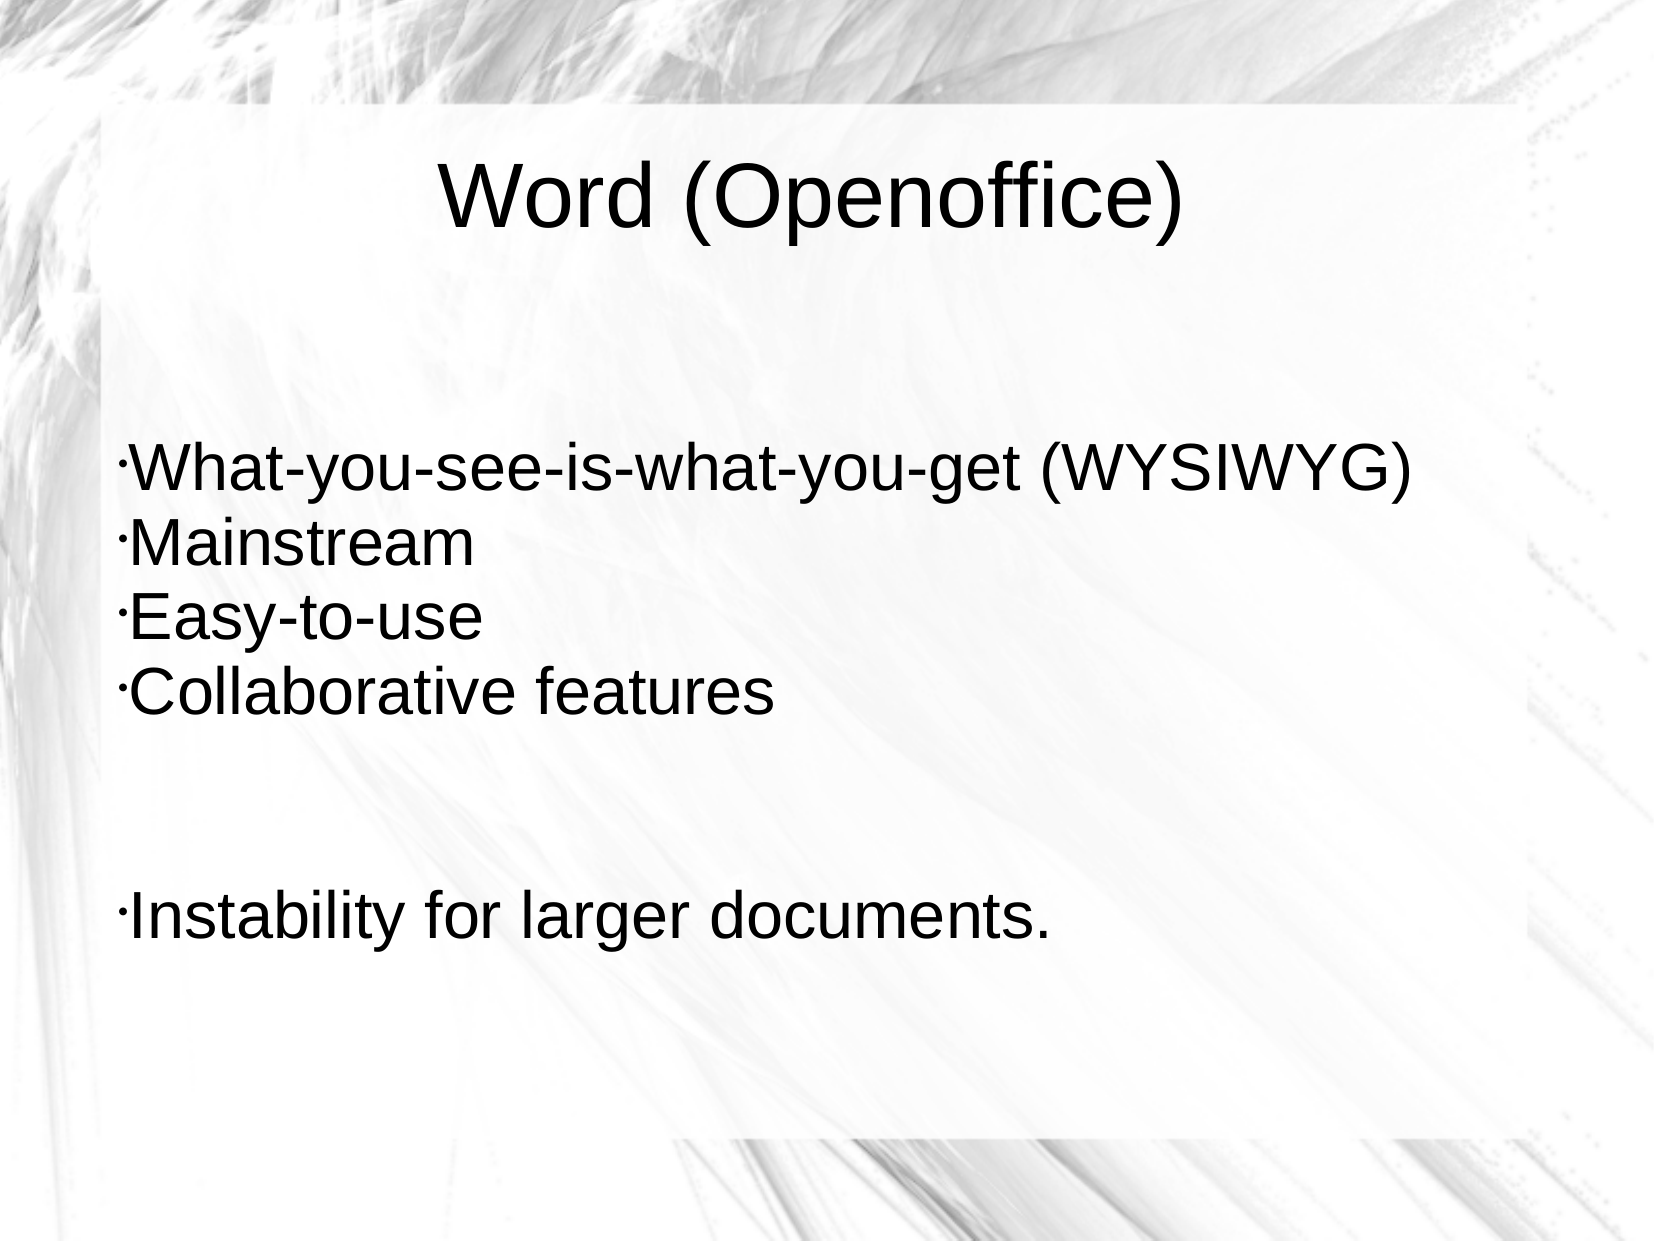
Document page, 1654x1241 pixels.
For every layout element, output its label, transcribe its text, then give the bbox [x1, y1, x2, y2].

title Word (Openoffice) [118, 119, 1506, 273]
subtitle What-you-see-is-what-you-get (WYSIWYG) Mainstream Easy-to-use Collaborative features Instability for larger documents. [118, 327, 1571, 1131]
picture [0, 0, 1654, 1241]
